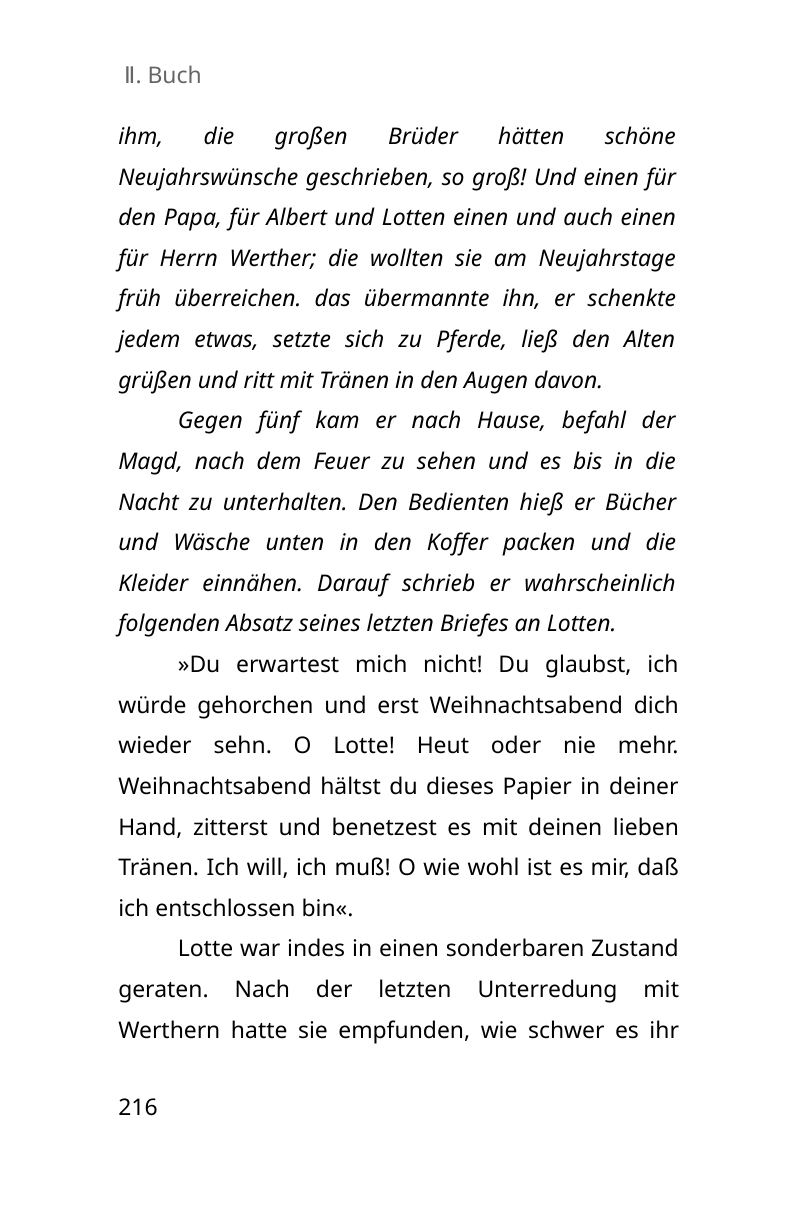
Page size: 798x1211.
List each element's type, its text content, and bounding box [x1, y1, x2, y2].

text Lotte war indes in einen sonderbaren Zustand geraten. Nach der letzten Unterredung mit Werthern hatte sie empfunden, wie schwer es ihr [118, 932, 679, 1045]
text »Du erwartest mich nicht! Du glaubst, ich würde gehorchen und erst Weihnachtsabend dich wieder sehn. O Lotte! Heut oder nie mehr. Weihnachtsabend hältst du dieses Papier in deiner Hand, zitterst und benetzest es mit deinen lieben Tränen. Ich will, ich muß! O wie wohl ist es mir, daß ich entschlossen bin«. [118, 648, 679, 923]
text ihm, die großen Brüder hätten schöne Neujahrswünsche geschrieben, so groß! Und einen für den Papa, für Albert und Lotten einen und auch einen für Herrn Werther; die wollten sie am Neujahrstage früh überreichen. das übermannte ihn, er schenkte jedem etwas, setzte sich zu Pferde, ließ den Alten grüßen und ritt mit Tränen in den Augen davon. [118, 120, 679, 395]
text Gegen fünf kam er nach Hause, befahl der Magd, nach dem Feuer zu sehen und es bis in die Nacht zu unterhalten. Den Bedienten hieß er Bücher und Wäsche unten in den Koffer packen und die Kleider einnähen. Darauf schrieb er wahrscheinlich folgenden Absatz seines letzten Briefes an Lotten. [118, 404, 679, 638]
